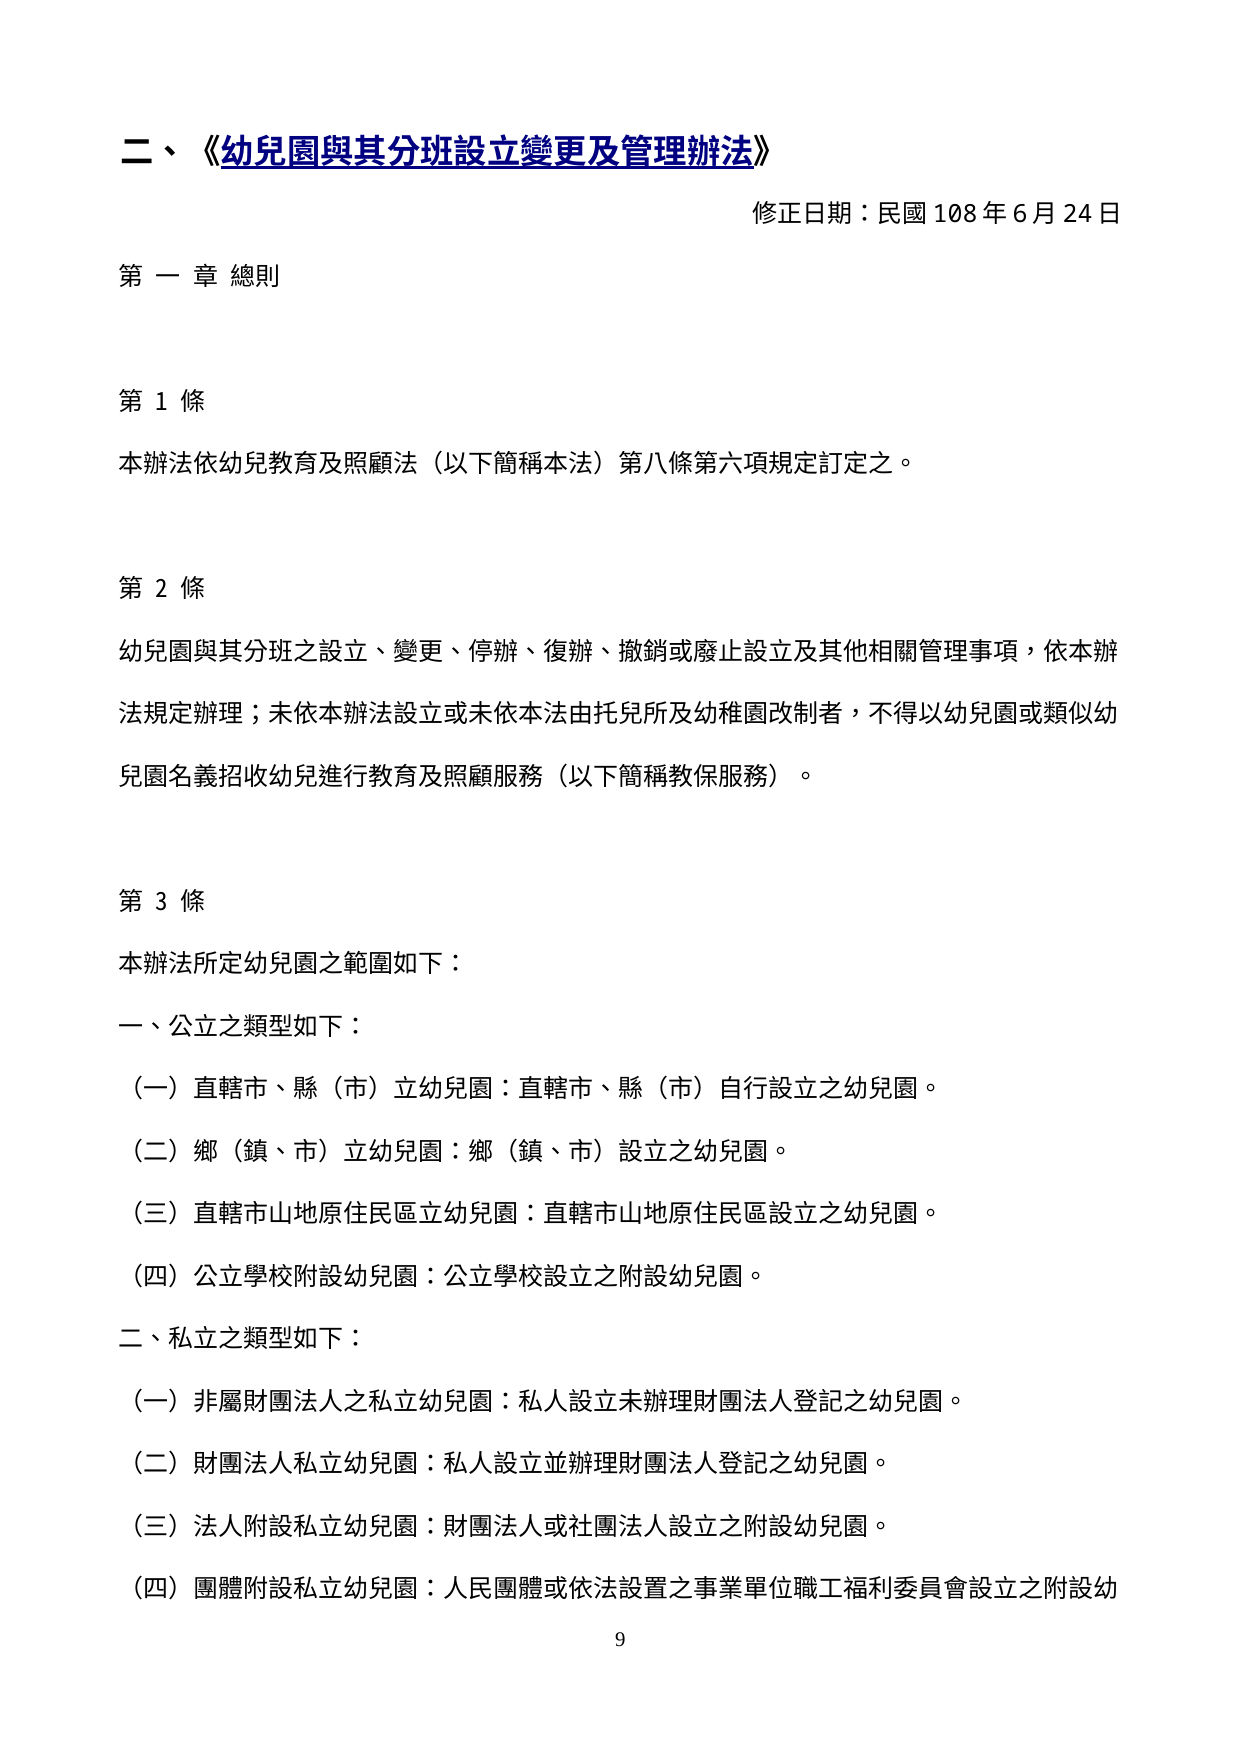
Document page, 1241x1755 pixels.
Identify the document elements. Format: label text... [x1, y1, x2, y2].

text 第 1 條 [118, 358, 1122, 420]
text 二、《幼兒園與其分班設立變更及管理辦法》 [120, 108, 1122, 170]
text 第 一 章 總則 [118, 233, 1122, 295]
text 本辦法依幼兒教育及照顧法（以下簡稱本法）第八條第六項規定訂定之。 [118, 420, 1122, 483]
text 一、公立之類型如下： [118, 983, 1122, 1045]
text 修正日期：民國108年6月24日 [120, 170, 1122, 233]
text （二）鄉（鎮、市）立幼兒園：鄉（鎮、市）設立之幼兒園。 [118, 1108, 1122, 1170]
text 第 2 條 [118, 545, 1122, 608]
text （四）公立學校附設幼兒園：公立學校設立之附設幼兒園。 [118, 1233, 1122, 1295]
text 第 3 條 [118, 858, 1122, 920]
text （四）團體附設私立幼兒園：人民團體或依法設置之事業單位職工福利委員會設立之附設幼 [118, 1545, 1122, 1608]
text （一）非屬財團法人之私立幼兒園：私人設立未辦理財團法人登記之幼兒園。 [118, 1358, 1122, 1420]
text 本辦法所定幼兒園之範圍如下： [118, 920, 1122, 983]
text （三）法人附設私立幼兒園：財團法人或社團法人設立之附設幼兒園。 [118, 1483, 1122, 1545]
text （二）財團法人私立幼兒園：私人設立並辦理財團法人登記之幼兒園。 [118, 1420, 1122, 1483]
text （一）直轄市、縣（市）立幼兒園：直轄市、縣（市）自行設立之幼兒園。 [118, 1045, 1122, 1108]
text 二、私立之類型如下： [118, 1295, 1122, 1358]
text （三）直轄市山地原住民區立幼兒園：直轄市山地原住民區設立之幼兒園。 [118, 1170, 1122, 1233]
text 幼兒園與其分班之設立、變更、停辦、復辦、撤銷或廢止設立及其他相關管理事項，依本辦法規定辦理；未依本辦法設立或未依本法由托兒所及幼稚園改制者，不得以幼兒園或類似幼兒園名義招收幼兒進行教育及照顧服務（以下簡稱教保服務）。 [118, 608, 1122, 795]
